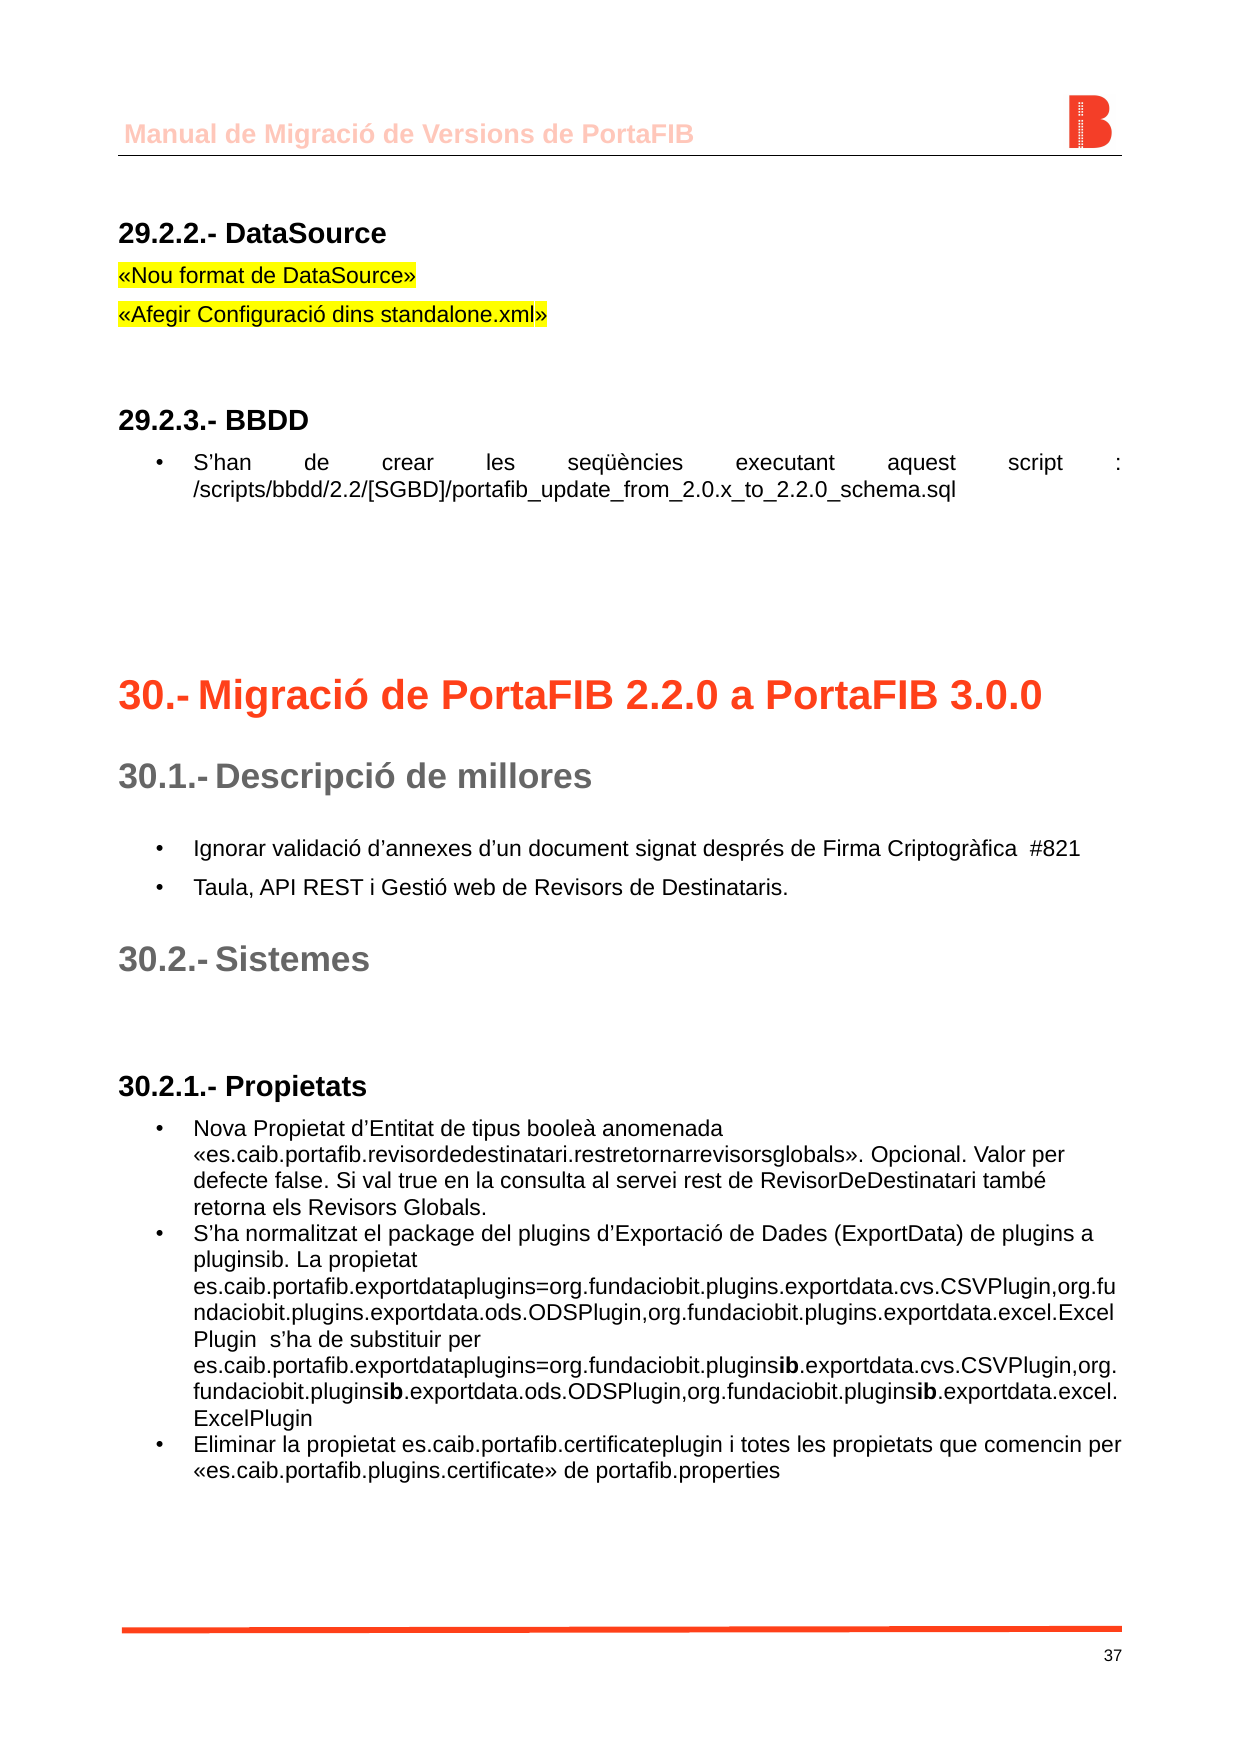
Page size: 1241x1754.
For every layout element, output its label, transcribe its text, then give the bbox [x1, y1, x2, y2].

text «Nou format de DataSource» [118, 262, 1122, 288]
subtitle Propietats [118, 1069, 1122, 1102]
text «Afegir Configuració dins standalone.xml» [118, 301, 1122, 327]
subtitle Sistemes [118, 938, 1122, 978]
subtitle Migració de PortaFIB 2.2.0 a PortaFIB 3.0.0 [118, 670, 1122, 718]
list Nova Propietat d’Entitat de tipus booleà anomenada «es.caib.portafib.revisordedestinatari.restretornarrevisorsglobals». Opcional. Valor per defecte false. Si val true en la consulta al servei rest de RevisorDeDestinatari també retorna els Revisors Globals. [156, 1115, 1122, 1220]
list S’han de crear les seqüències executant aquest script : /scripts/bbdd/2.2/[SGBD]/portafib_update_from_2.0.x_to_2.2.0_schema.sql [156, 449, 1122, 502]
subtitle BBDD [118, 403, 1122, 437]
subtitle Descripció de millores [118, 755, 1122, 796]
picture [1063, 94, 1117, 150]
subtitle DataSource [118, 216, 1122, 249]
list Eliminar la propietat es.caib.portafib.certificateplugin i totes les propietats que comencin per «es.caib.portafib.plugins.certificate» de portafib.properties [156, 1431, 1122, 1484]
list Ignorar validació d’annexes d’un document signat després de Firma Criptogràfica #821 [156, 835, 1122, 861]
list Taula, API REST i Gestió web de Revisors de Destinataris. [156, 874, 1122, 900]
list S’ha normalitzat el package del plugins d’Exportació de Dades (ExportData) de plugins a pluginsib. La propietat es.caib.portafib.exportdataplugins=org.fundaciobit.plugins.exportdata.cvs.CSVPlugin,org.fundaciobit.plugins.exportdata.ods.ODSPlugin,org.fundaciobit.plugins.exportdata.excel.ExcelPlugin s’ha de substituir per es.caib.portafib.exportdataplugins=org.fundaciobit.pluginsib.exportdata.cvs.CSVPlugin,org.fundaciobit.pluginsib.exportdata.ods.ODSPlugin,org.fundaciobit.pluginsib.exportdata.excel.ExcelPlugin [156, 1220, 1122, 1431]
